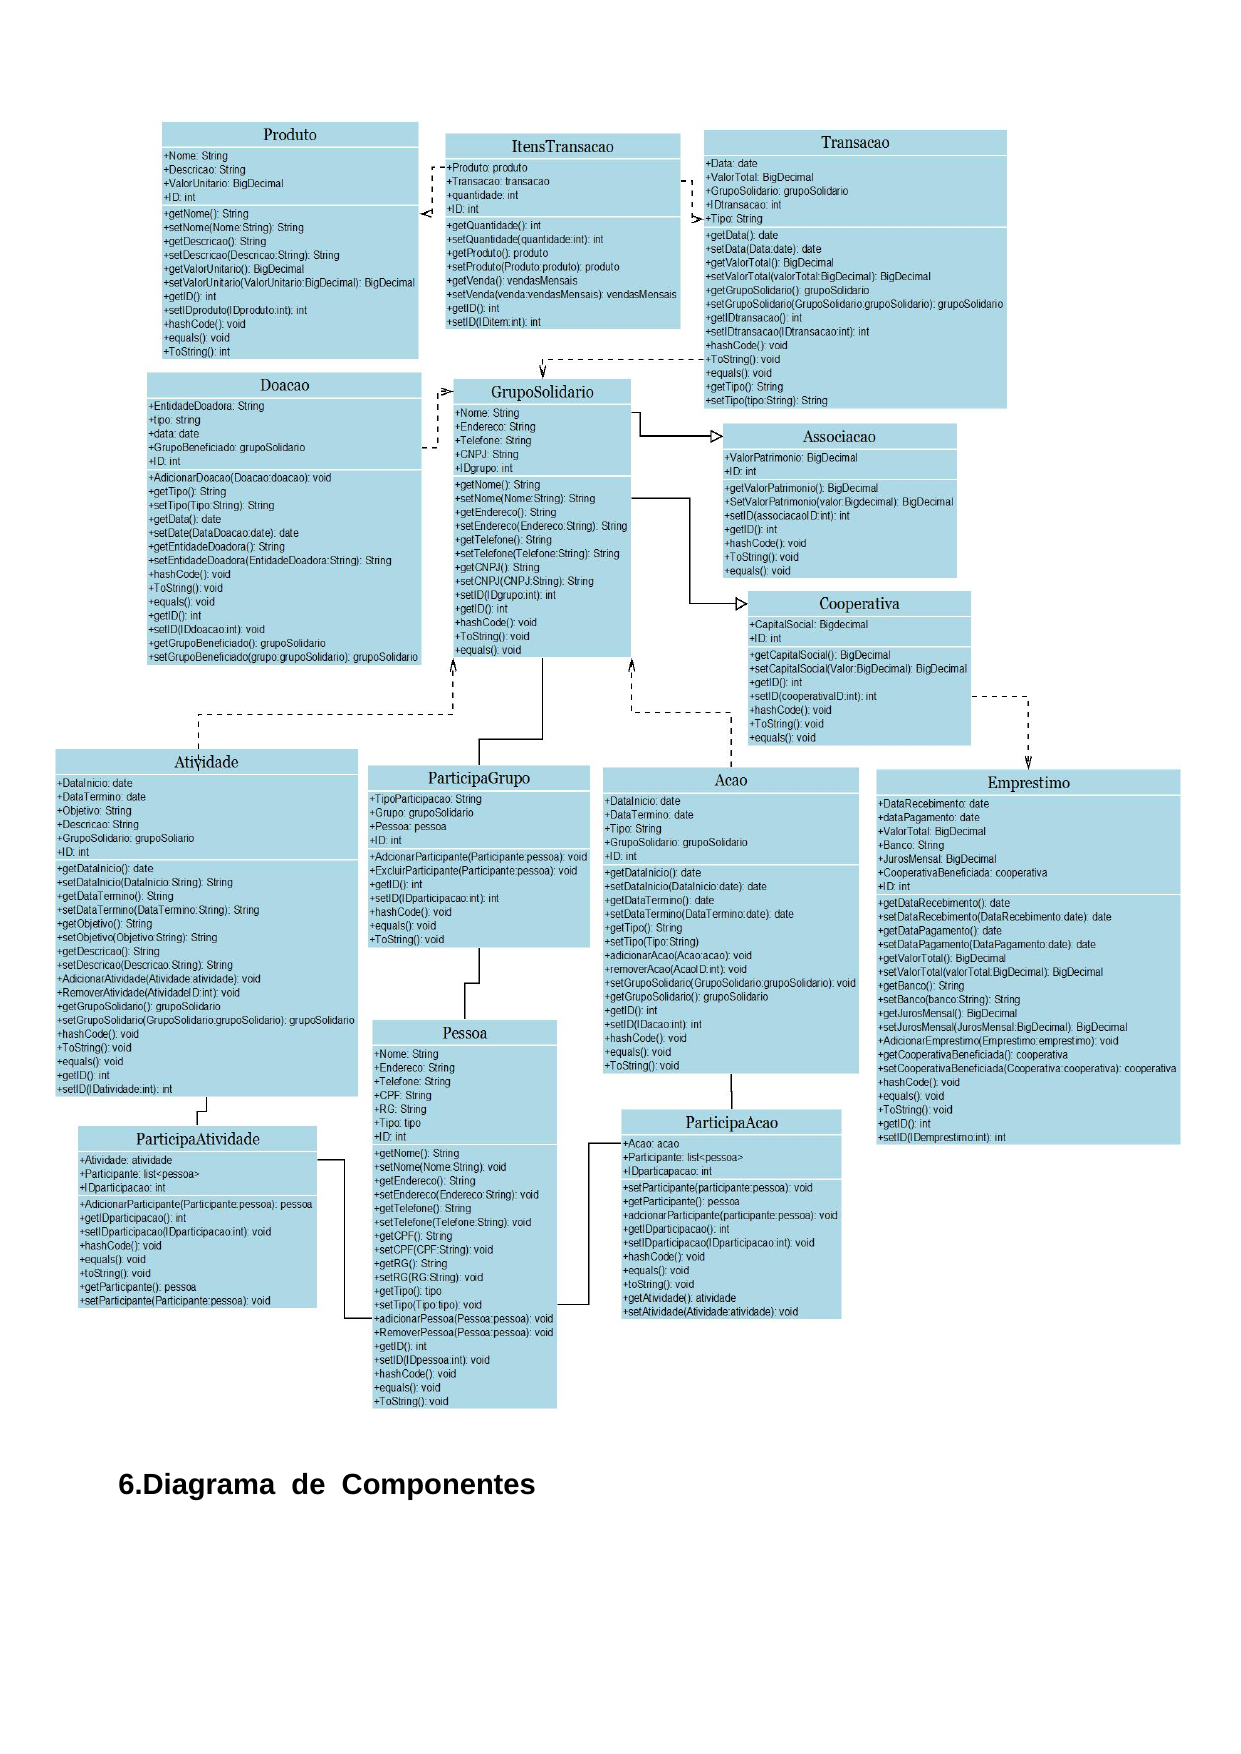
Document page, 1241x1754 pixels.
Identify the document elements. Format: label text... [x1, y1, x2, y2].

picture [54, 120, 1182, 1411]
text 6.Diagrama de Componentes [118, 1467, 1122, 1501]
